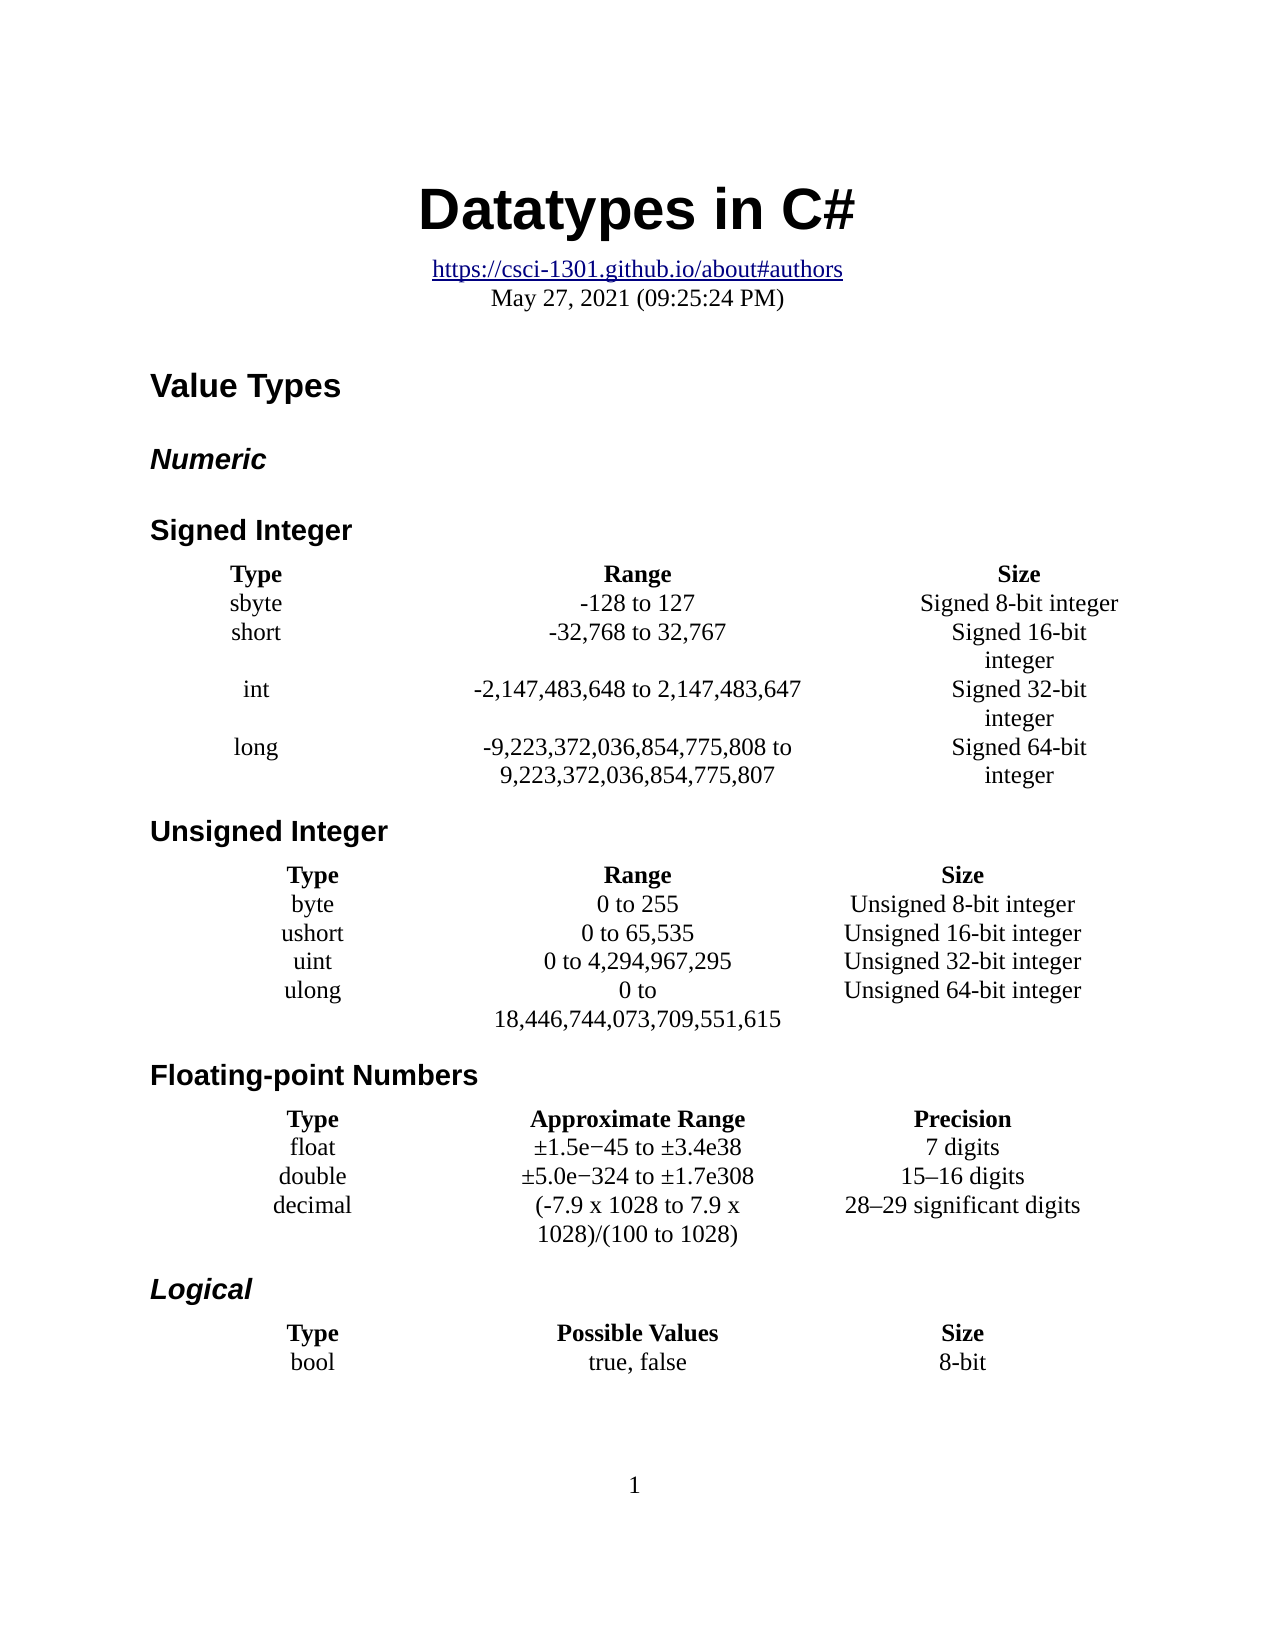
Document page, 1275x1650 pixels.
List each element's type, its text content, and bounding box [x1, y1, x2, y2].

table_header Size [800, 1319, 1125, 1347]
table_header Type [150, 559, 362, 588]
table_cell short [150, 617, 362, 674]
table_cell int [150, 674, 362, 732]
text May 27, 2021 (09:25:24 PM) [150, 283, 1125, 312]
table_cell decimal [150, 1190, 475, 1247]
table_header Precision [800, 1104, 1125, 1132]
subtitle Unsigned Integer [150, 814, 1125, 848]
table_cell ushort [150, 918, 475, 946]
table_cell -2,147,483,648 to 2,147,483,647 [362, 674, 913, 732]
table_cell Signed 16-bit integer [913, 617, 1125, 674]
table_header Approximate Range [475, 1104, 800, 1132]
table_cell uint [150, 946, 475, 975]
table_cell true, false [475, 1347, 800, 1376]
subtitle Logical [150, 1272, 1125, 1306]
table_cell -32,768 to 32,767 [362, 617, 913, 674]
title Datatypes in C# [150, 175, 1125, 242]
table_cell bool [150, 1347, 475, 1376]
subtitle Floating-point Numbers [150, 1058, 1125, 1091]
table_cell Signed 64-bit integer [913, 732, 1125, 789]
table_cell 7 digits [800, 1133, 1125, 1161]
table_cell (-7.9 x 1028 to 7.9 x 1028)/(100 to 1028) [475, 1190, 800, 1247]
table_cell Unsigned 8-bit integer [800, 889, 1125, 918]
table_cell 8-bit [800, 1347, 1125, 1376]
table_cell double [150, 1161, 475, 1190]
table_cell Signed 32-bit integer [913, 674, 1125, 732]
table_cell ulong [150, 975, 475, 1033]
table_cell Unsigned 32-bit integer [800, 946, 1125, 975]
table_header Type [150, 1319, 475, 1347]
table_cell ±5.0e−324 to ±1.7e308 [475, 1161, 800, 1190]
table_cell 15–16 digits [800, 1161, 1125, 1190]
table_cell 0 to 4,294,967,295 [475, 946, 800, 975]
table_cell -128 to 127 [362, 588, 913, 617]
table_cell 0 to 18,446,744,073,709,551,615 [475, 975, 800, 1033]
subtitle Value Types [150, 366, 1125, 404]
table_cell 0 to 255 [475, 889, 800, 918]
table_header Possible Values [475, 1319, 800, 1347]
table_header Range [475, 860, 800, 889]
subtitle Signed Integer [150, 513, 1125, 547]
table_header Size [800, 860, 1125, 889]
table_cell -9,223,372,036,854,775,808 to 9,223,372,036,854,775,807 [362, 732, 913, 789]
table_cell Unsigned 64-bit integer [800, 975, 1125, 1033]
table_cell float [150, 1133, 475, 1161]
text https://csci-1301.github.io/about#authors [150, 254, 1125, 283]
table_cell 0 to 65,535 [475, 918, 800, 946]
table_cell Unsigned 16-bit integer [800, 918, 1125, 946]
subtitle Numeric [150, 442, 1125, 476]
table_cell byte [150, 889, 475, 918]
table_cell long [150, 732, 362, 789]
table_cell ±1.5e−45 to ±3.4e38 [475, 1133, 800, 1161]
table_header Range [362, 559, 913, 588]
table_header Type [150, 1104, 475, 1132]
table_cell sbyte [150, 588, 362, 617]
table_cell Signed 8-bit integer [913, 588, 1125, 617]
table_header Type [150, 860, 475, 889]
table_header Size [913, 559, 1125, 588]
table_cell 28–29 significant digits [800, 1190, 1125, 1247]
